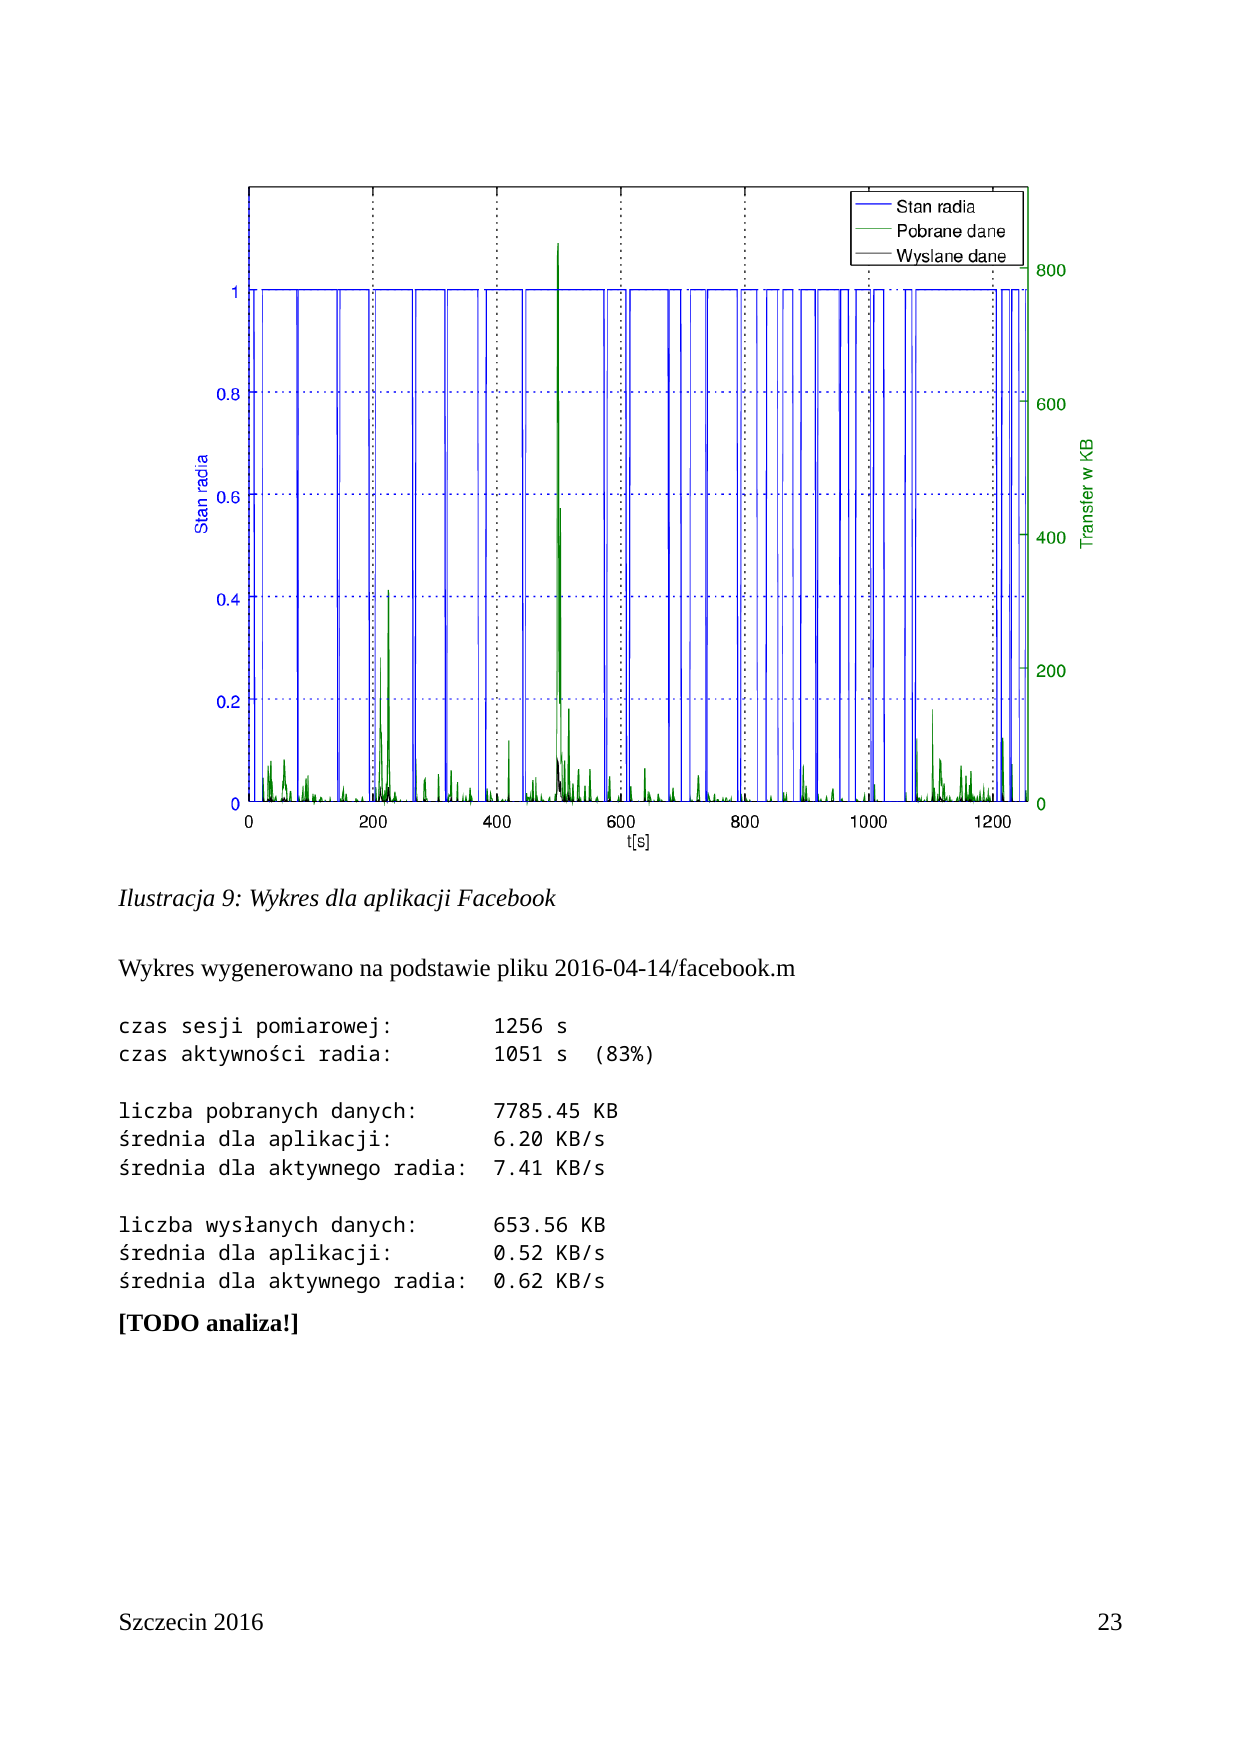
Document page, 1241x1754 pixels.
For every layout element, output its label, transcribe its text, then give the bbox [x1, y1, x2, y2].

text [TODO analiza!] [118, 1308, 1122, 1336]
text Ilustracja 9: Wykres dla aplikacji Facebook [118, 884, 1122, 912]
text Wykres wygenerowano na podstawie pliku 2016-04-14/facebook.m czas sesji pomiarowej: 1256 s czas aktywności radia: 1051 s (83%) liczba pobranych danych: 7785.45 KB średnia dla aplikacji: 6.20 KB/s średnia dla aktywnego radia: 7.41 KB/s liczba wysłanych danych: 653.56 KB średnia dla aplikacji: 0.52 KB/s średnia dla aktywnego radia: 0.62 KB/s [118, 953, 1122, 1295]
picture [118, 130, 1123, 884]
